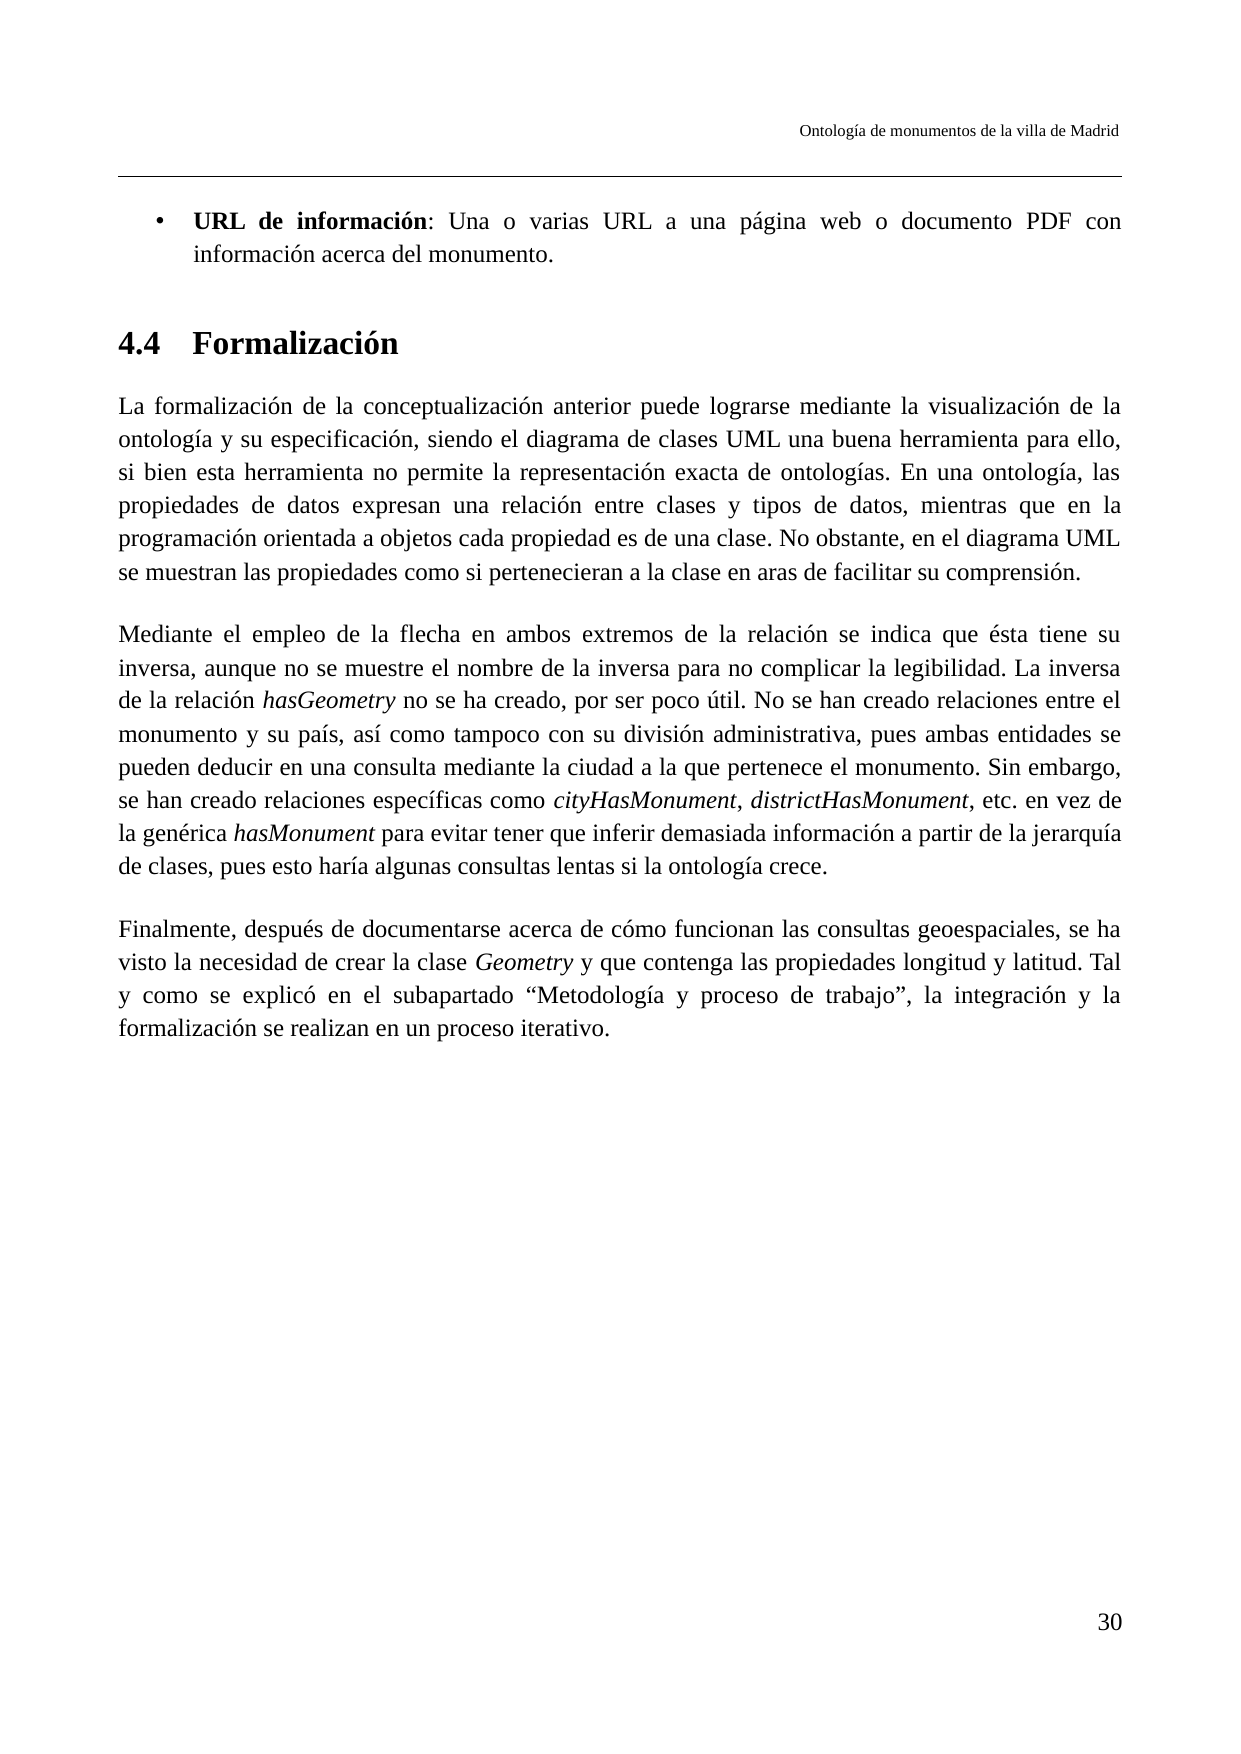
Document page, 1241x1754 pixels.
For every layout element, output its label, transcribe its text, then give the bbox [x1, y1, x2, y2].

text Mediante el empleo de la flecha en ambos extremos de la relación se indica que ésta tiene su inversa, aunque no se muestre el nombre de la inversa para no complicar la legibilidad. La inversa de la relación hasGeometry no se ha creado, por ser poco útil. No se han creado relaciones entre el monumento y su país, así como tampoco con su división administrativa, pues ambas entidades se pueden deducir en una consulta mediante la ciudad a la que pertenece el monumento. Sin embargo, se han creado relaciones específicas como cityHasMonument, districtHasMonument, etc. en vez de la genérica hasMonument para evitar tener que inferir demasiada información a partir de la jerarquía de clases, pues esto haría algunas consultas lentas si la ontología crece. [118, 619, 1122, 879]
list URL de información: Una o varias URL a una página web o documento PDF con información acerca del monumento. [156, 206, 1122, 267]
subtitle Formalización [118, 323, 1122, 361]
text La formalización de la conceptualización anterior puede lograrse mediante la visualización de la ontología y su especificación, siendo el diagrama de clases UML una buena herramienta para ello, si bien esta herramienta no permite la representación exacta de ontologías. En una ontología, las propiedades de datos expresan una relación entre clases y tipos de datos, mientras que en la programación orientada a objetos cada propiedad es de una clase. No obstante, en el diagrama UML se muestran las propiedades como si pertenecieran a la clase en aras de facilitar su comprensión. [118, 391, 1122, 585]
text Finalmente, después de documentarse acerca de cómo funcionan las consultas geoespaciales, se ha visto la necesidad de crear la clase Geometry y que contenga las propiedades longitud y latitud. Tal y como se explicó en el subapartado “Metodología y proceso de trabajo”, la integración y la formalización se realizan en un proceso iterativo. [118, 914, 1122, 1042]
